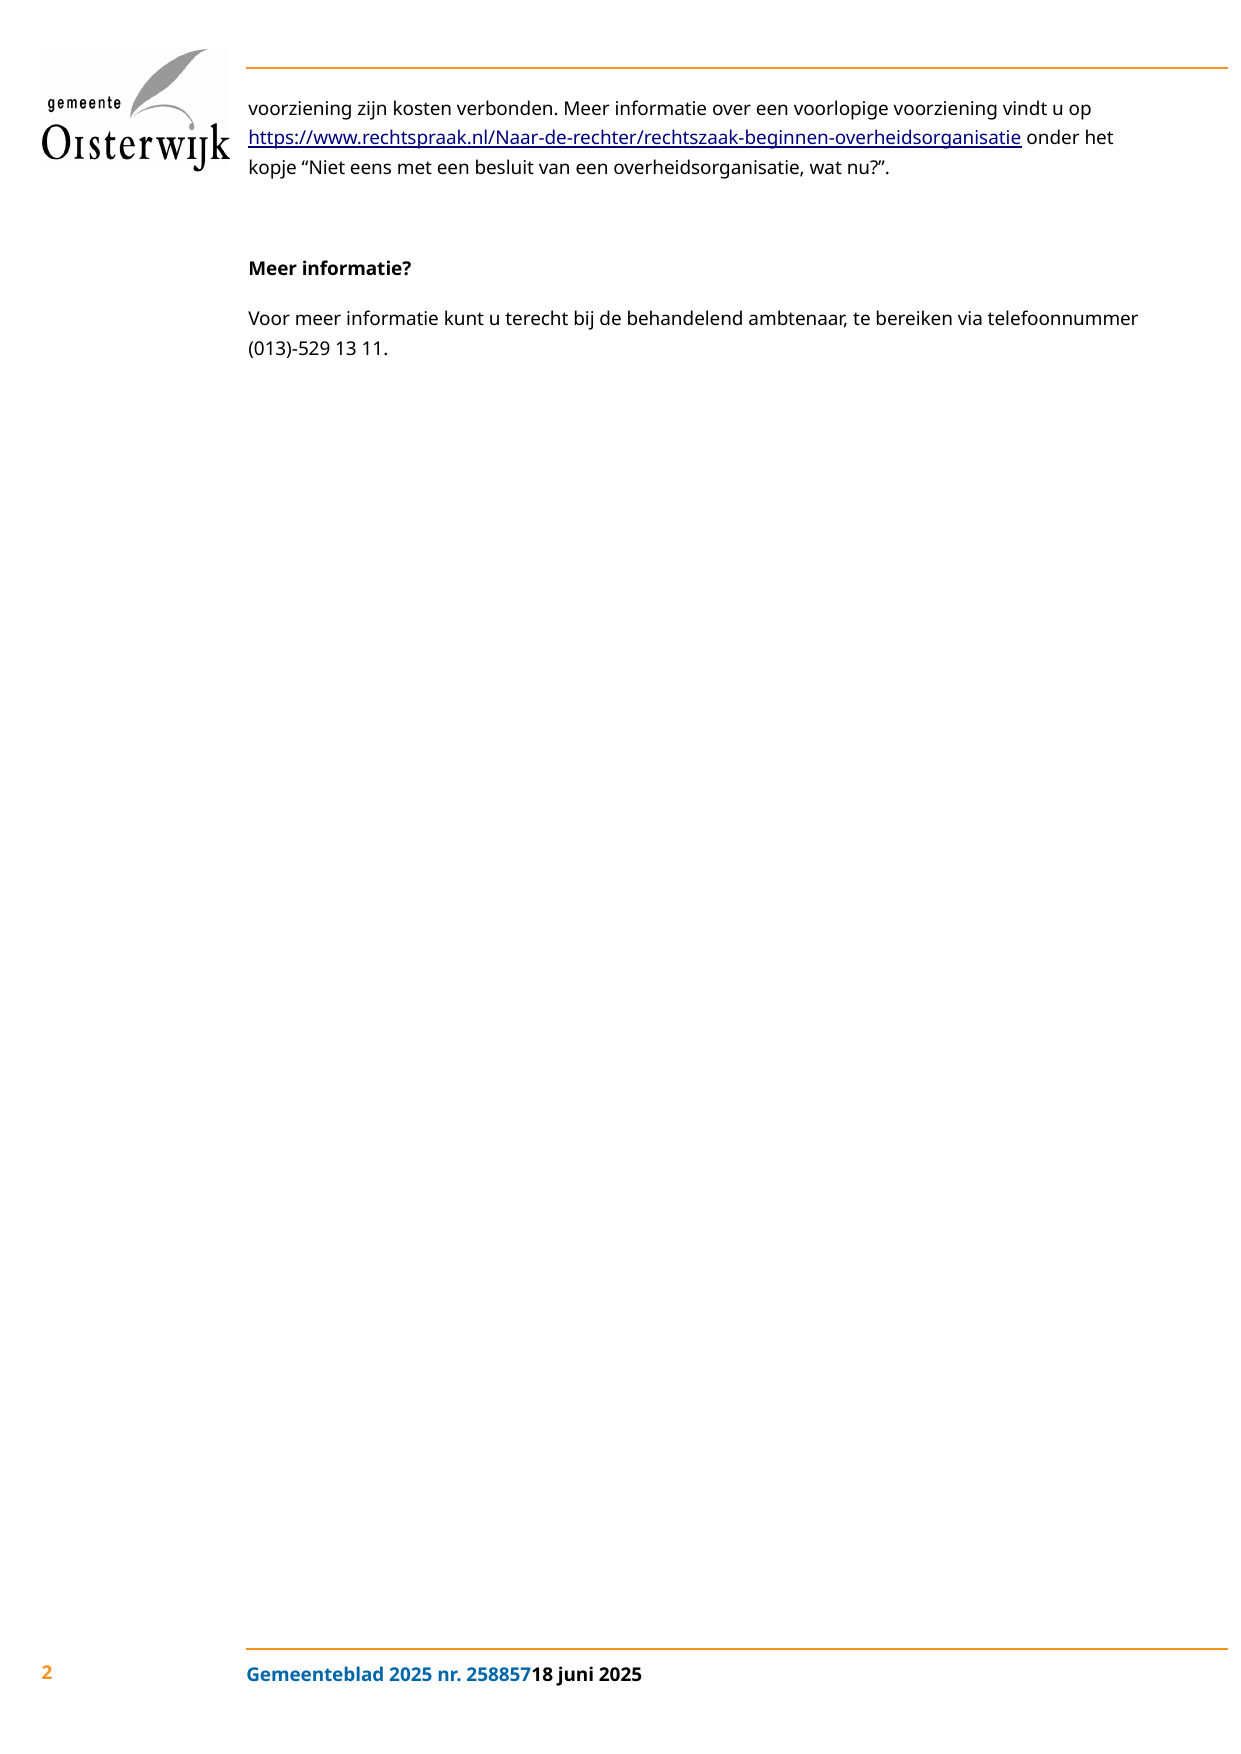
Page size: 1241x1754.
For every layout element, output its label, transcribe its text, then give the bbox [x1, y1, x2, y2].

text voorziening zijn kosten verbonden. Meer informatie over een voorlopige voorziening vindt u op https://www.rechtspraak.nl/Naar-de-rechter/rechtszaak-beginnen-overheidsorganisatie onder het kopje “Niet eens met een besluit van een overheidsorganisatie, wat nu?”. [248, 95, 1152, 180]
text Meer informatie? [248, 255, 1152, 281]
text Voor meer informatie kunt u terecht bij de behandelend ambtenaar, te bereiken via telefoonnummer (013)-529 13 11. [248, 305, 1152, 361]
picture [41, 47, 231, 172]
